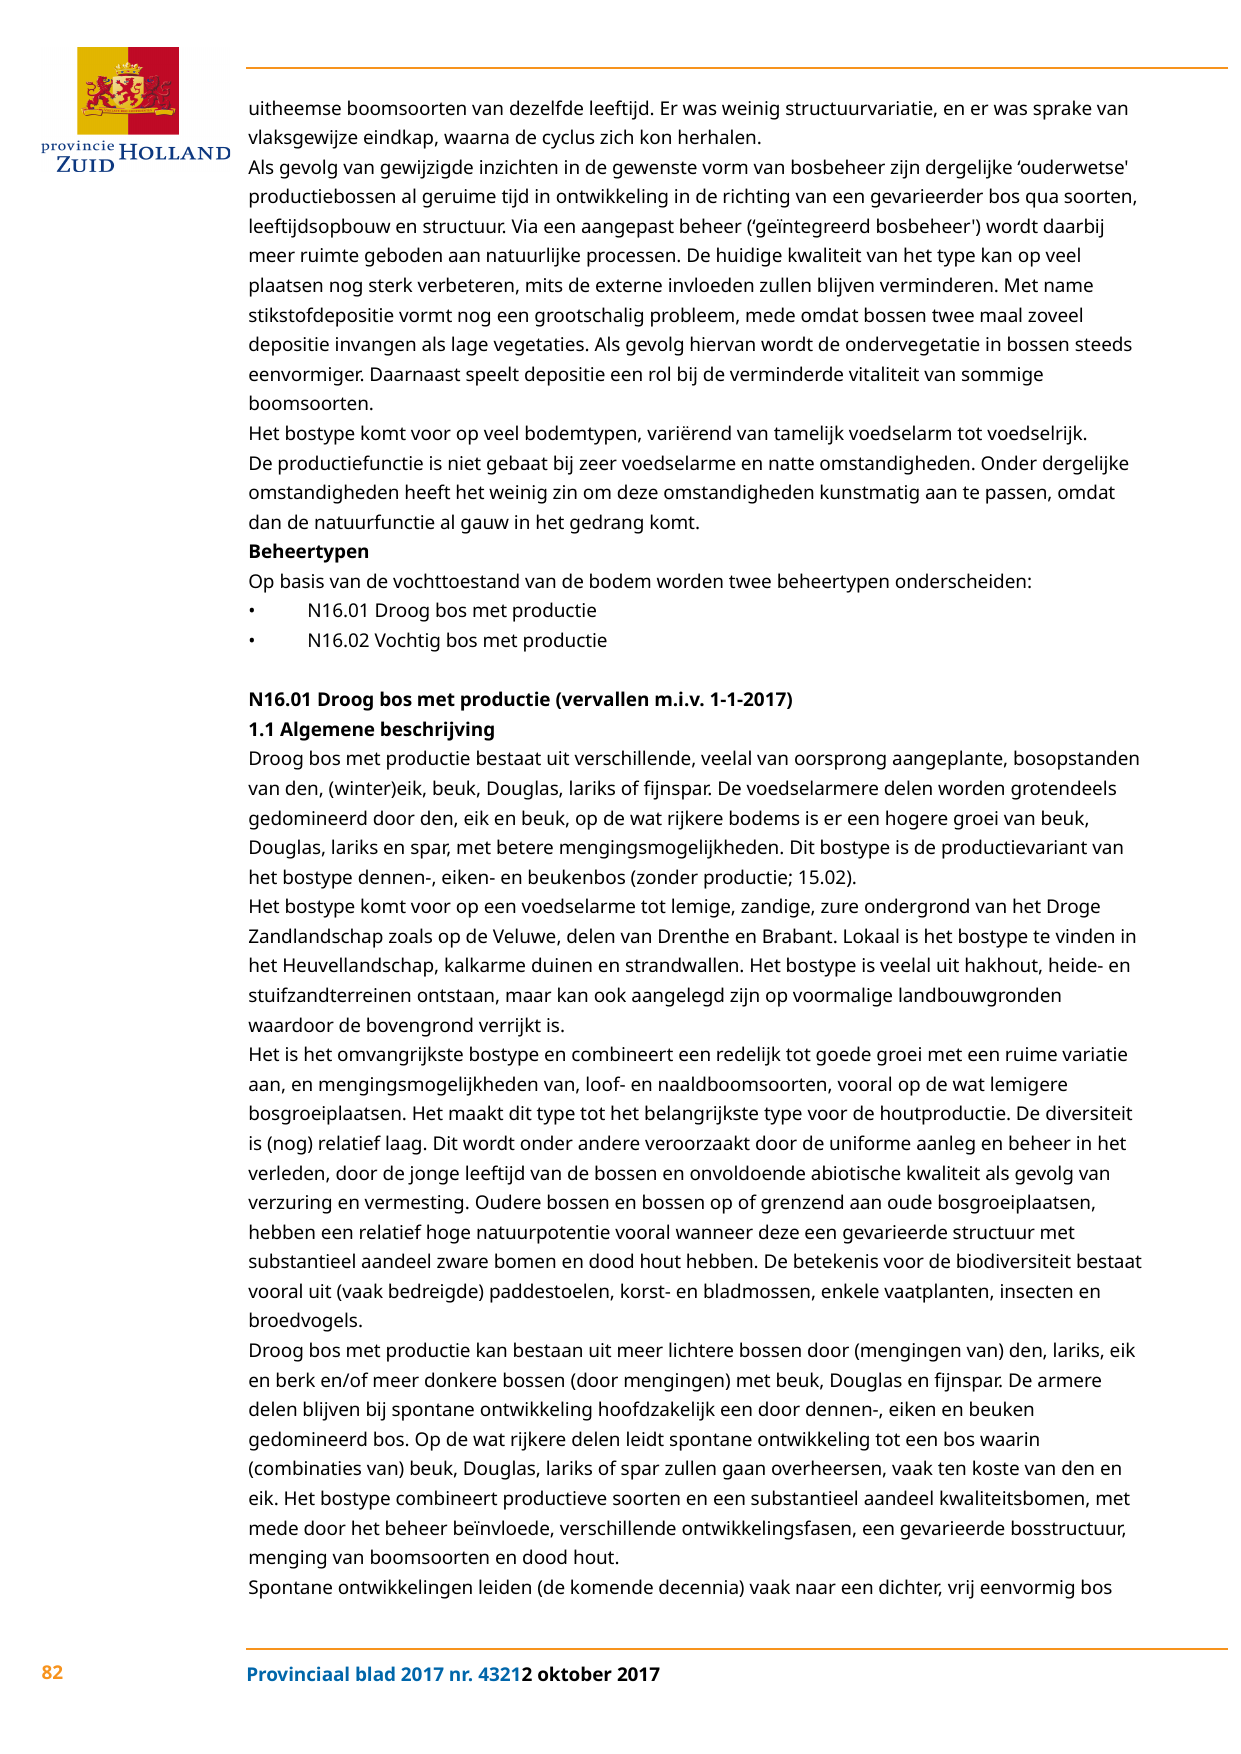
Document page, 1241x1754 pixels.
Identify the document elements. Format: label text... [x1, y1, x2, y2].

text 1.1 Algemene beschrijving [248, 716, 1152, 742]
picture [41, 47, 231, 172]
list N16.01 Droog bos met productie [248, 598, 1152, 623]
text N16.01 Droog bos met productie (vervallen m.i.v. 1-1-2017) [248, 686, 1152, 712]
list N16.02 Vochtig bos met productie [248, 627, 1152, 653]
text Op basis van de vochttoestand van de bodem worden twee beheertypen onderscheiden: [248, 568, 1152, 594]
text De productiefunctie is niet gebaat bij zeer voedselarme en natte omstandigheden. Onder dergelijke omstandigheden heeft het weinig zin om deze omstandigheden kunstmatig aan te passen, omdat dan de natuurfunctie al gauw in het gedrang komt. [248, 450, 1152, 535]
text Spontane ontwikkelingen leiden (de komende decennia) vaak naar een dichter, vrij eenvormig bos [248, 1574, 1152, 1600]
text Droog bos met productie kan bestaan uit meer lichtere bossen door (mengingen van) den, lariks, eik en berk en/of meer donkere bossen (door mengingen) met beuk, Douglas en fijnspar. De armere delen blijven bij spontane ontwikkeling hoofdzakelijk een door dennen-, eiken en beuken gedomineerd bos. Op de wat rijkere delen leidt spontane ontwikkeling tot een bos waarin (combinaties van) beuk, Douglas, lariks of spar zullen gaan overheersen, vaak ten koste van den en eik. Het bostype combineert productieve soorten en een substantieel aandeel kwaliteitsbomen, met mede door het beheer beïnvloede, verschillende ontwikkelingsfasen, een gevarieerde bosstructuur, menging van boomsoorten en dood hout. [248, 1337, 1152, 1570]
text Als gevolg van gewijzigde inzichten in de gewenste vorm van bosbeheer zijn dergelijke ‘ouderwetse' productiebossen al geruime tijd in ontwikkeling in de richting van een gevarieerder bos qua soorten, leeftijdsopbouw en structuur. Via een aangepast beheer (‘geïntegreerd bosbeheer') wordt daarbij meer ruimte geboden aan natuurlijke processen. De huidige kwaliteit van het type kan op veel plaatsen nog sterk verbeteren, mits de externe invloeden zullen blijven verminderen. Met name stikstofdepositie vormt nog een grootschalig probleem, mede omdat bossen twee maal zoveel depositie invangen als lage vegetaties. Als gevolg hiervan wordt de ondervegetatie in bossen steeds eenvormiger. Daarnaast speelt depositie een rol bij de verminderde vitaliteit van sommige boomsoorten. [248, 154, 1152, 416]
text uitheemse boomsoorten van dezelfde leeftijd. Er was weinig structuurvariatie, en er was sprake van vlaksgewijze eindkap, waarna de cyclus zich kon herhalen. [248, 95, 1152, 150]
text Het bostype komt voor op een voedselarme tot lemige, zandige, zure ondergrond van het Droge Zandlandschap zoals op de Veluwe, delen van Drenthe en Brabant. Lokaal is het bostype te vinden in het Heuvellandschap, kalkarme duinen en strandwallen. Het bostype is veelal uit hakhout, heide- en stuifzandterreinen ontstaan, maar kan ook aangelegd zijn op voormalige landbouwgronden waardoor de bovengrond verrijkt is. [248, 893, 1152, 1038]
text Het is het omvangrijkste bostype en combineert een redelijk tot goede groei met een ruime variatie aan, en mengingsmogelijkheden van, loof- en naaldboomsoorten, vooral op de wat lemigere bosgroeiplaatsen. Het maakt dit type tot het belangrijkste type voor de houtproductie. De diversiteit is (nog) relatief laag. Dit wordt onder andere veroorzaakt door de uniforme aanleg en beheer in het verleden, door de jonge leeftijd van de bossen en onvoldoende abiotische kwaliteit als gevolg van verzuring en vermesting. Oudere bossen en bossen op of grenzend aan oude bosgroeiplaatsen, hebben een relatief hoge natuurpotentie vooral wanneer deze een gevarieerde structuur met substantieel aandeel zware bomen en dood hout hebben. De betekenis voor de biodiversiteit bestaat vooral uit (vaak bedreigde) paddestoelen, korst- en bladmossen, enkele vaatplanten, insecten en broedvogels. [248, 1041, 1152, 1333]
text Het bostype komt voor op veel bodemtypen, variërend van tamelijk voedselarm tot voedselrijk. [248, 420, 1152, 446]
text Beheertypen [248, 538, 1152, 564]
text Droog bos met productie bestaat uit verschillende, veelal van oorsprong aangeplante, bosopstanden van den, (winter)eik, beuk, Douglas, lariks of fijnspar. De voedselarmere delen worden grotendeels gedomineerd door den, eik en beuk, op de wat rijkere bodems is er een hogere groei van beuk, Douglas, lariks en spar, met betere mengingsmogelijkheden. Dit bostype is de productievariant van het bostype dennen-, eiken- en beukenbos (zonder productie; 15.02). [248, 746, 1152, 890]
